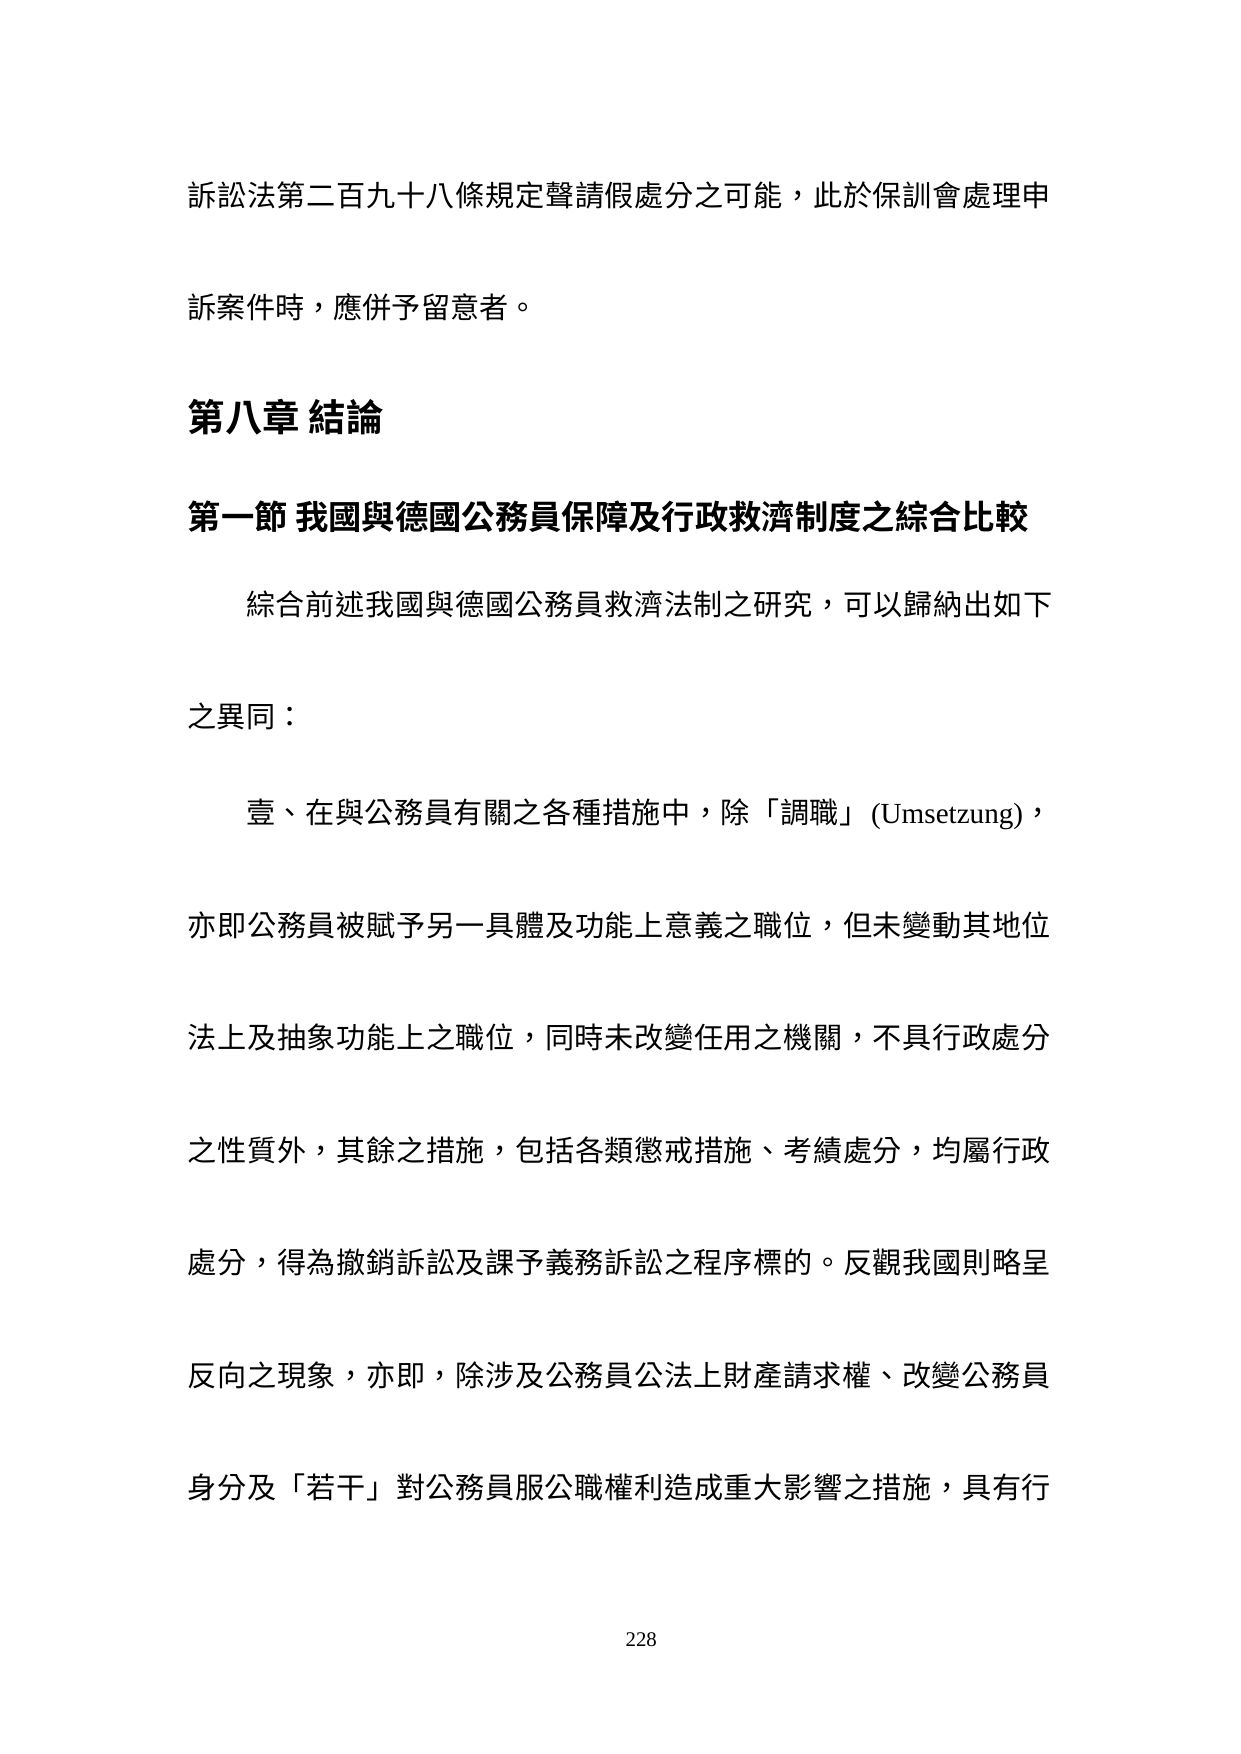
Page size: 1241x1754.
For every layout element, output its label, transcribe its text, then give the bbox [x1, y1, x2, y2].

subtitle 第一節 我國與德國公務員保障及行政救濟制度之綜合比較 [187, 471, 1053, 546]
text 壹、在與公務員有關之各種措施中，除「調職」(Umsetzung)，亦即公務員被賦予另一具體及功能上意義之職位，但未變動其地位法上及抽象功能上之職位，同時未改變任用之機關，不具行政處分之性質外，其餘之措施，包括各類懲戒措施、考績處分，均屬行政處分，得為撤銷訴訟及課予義務訴訟之程序標的。反觀我國則略呈反向之現象，亦即，除涉及公務員公法上財產請求權、改變公務員身分及「若干」對公務員服公職權利造成重大影響之措施，具有行 [187, 767, 1053, 1517]
text 訴訟法第二百九十八條規定聲請假處分之可能，此於保訓會處理申訴案件時，應併予留意者。 [187, 150, 1053, 337]
subtitle 第八章 結論 [187, 371, 1053, 446]
text 綜合前述我國與德國公務員救濟法制之研究，可以歸納出如下之異同： [187, 559, 1053, 746]
